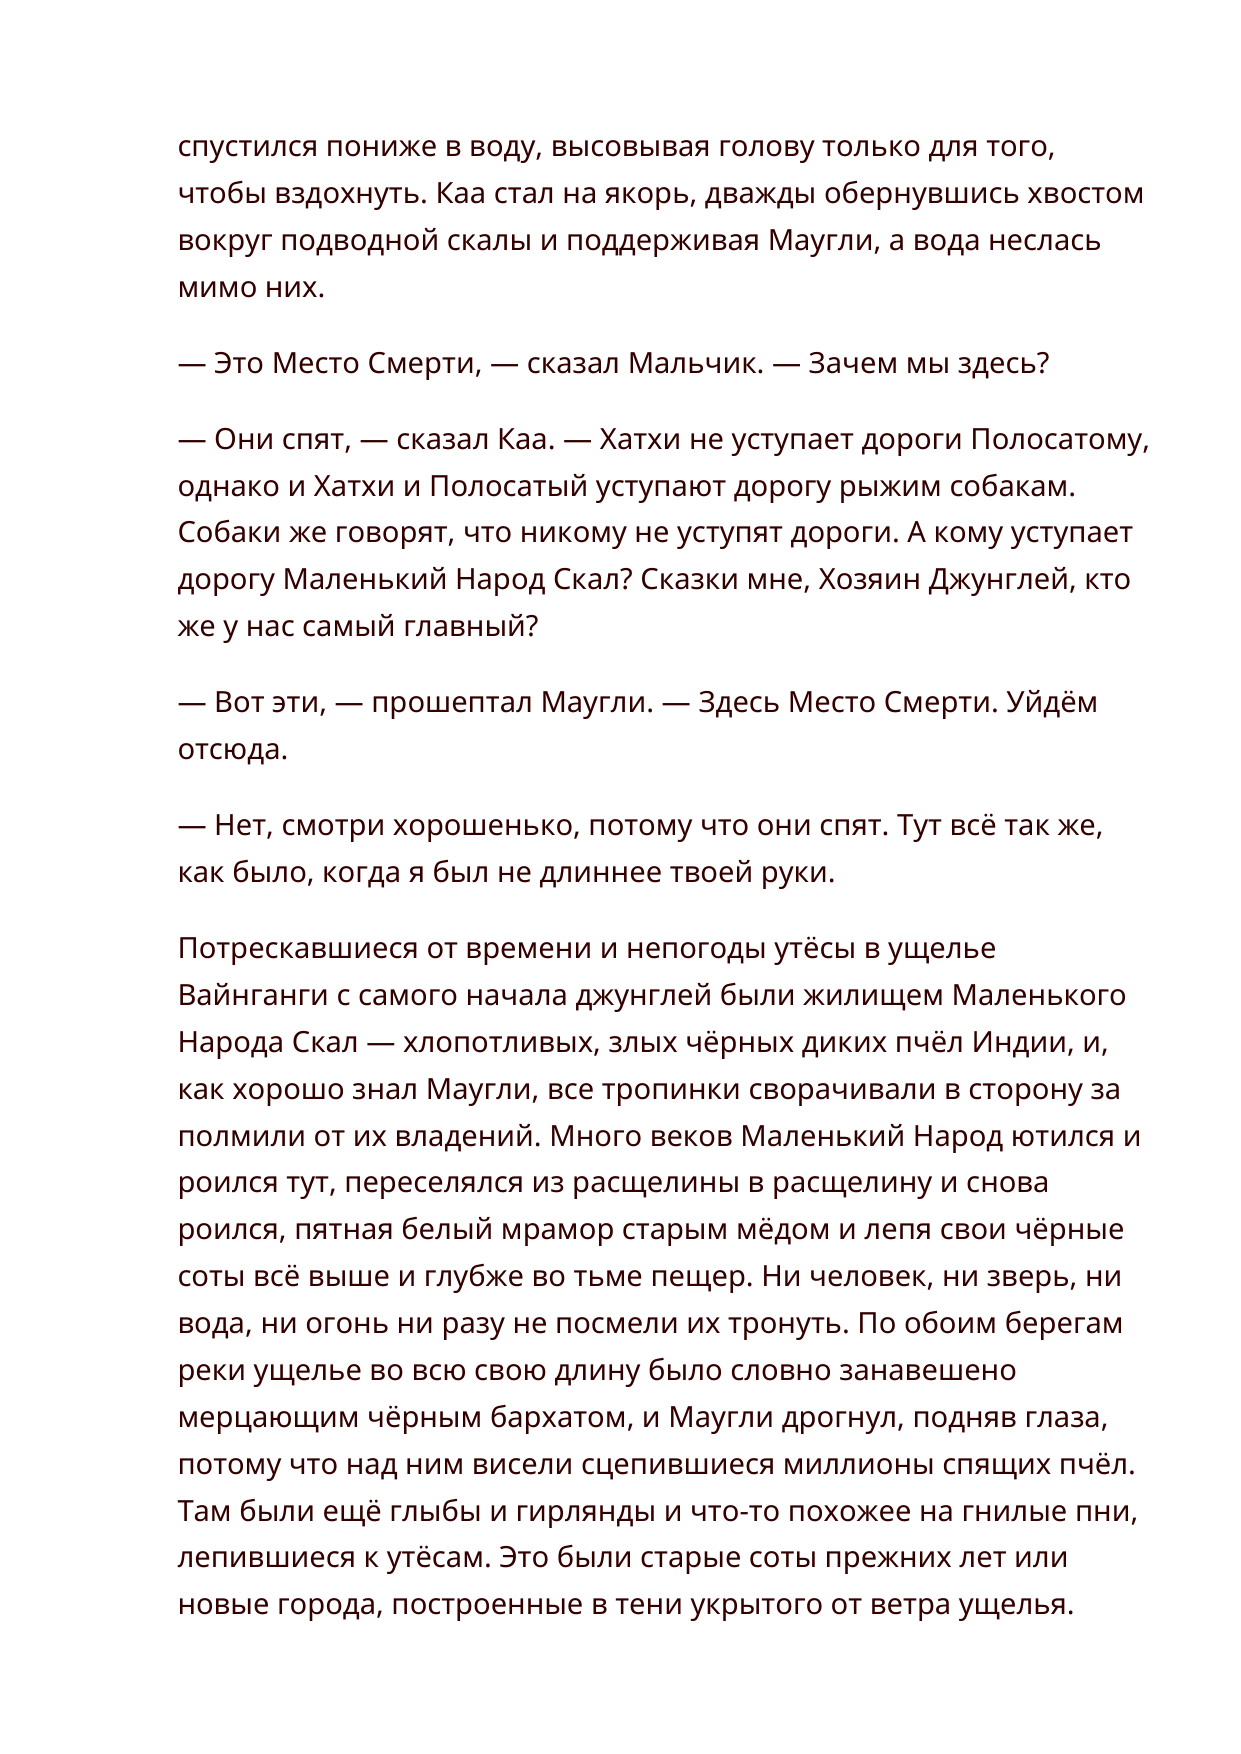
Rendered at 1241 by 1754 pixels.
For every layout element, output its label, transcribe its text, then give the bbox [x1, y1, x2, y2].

text — Они спят, — сказал Каа. — Хатхи не уступает дороги Полосатому, однако и Хатхи и Полосатый уступают дорогу рыжим собакам. Собаки же говорят, что никому не уступят дороги. А кому уступает дорогу Маленький Народ Скал? Сказки мне, Хозяин Джунглей, кто же у нас самый главный? [177, 411, 1152, 645]
text — Это Место Смерти, — сказал Мальчик. — Зачем мы здесь? [177, 335, 1152, 382]
text — Нет, смотри хорошенько, потому что они спят. Тут всё так же, как было, когда я был не длиннее твоей руки. [177, 797, 1152, 891]
text — Вот эти, — прошептал Маугли. — Здесь Место Смерти. Уйдём отсюда. [177, 674, 1152, 768]
text спустился пониже в воду, высовывая голову только для того, чтобы вздохнуть. Каа стал на якорь, дважды обернувшись хвостом вокруг подводной скалы и поддерживая Маугли, а вода неслась мимо них. [177, 118, 1152, 306]
text Потрескавшиеся от времени и непогоды утёсы в ущелье Вайнганги с самого начала джунглей были жилищем Маленького Народа Скал — хлопотливых, злых чёрных диких пчёл Индии, и, как хорошо знал Маугли, все тропинки сворачивали в сторону за полмили от их владений. Много веков Маленький Народ ютился и роился тут, переселялся из расщелины в расщелину и снова роился, пятная белый мрамор старым мёдом и лепя свои чёрные соты всё выше и глубже во тьме пещер. Ни человек, ни зверь, ни вода, ни огонь ни разу не посмели их тронуть. По обоим берегам реки ущелье во всю свою длину было словно занавешено мерцающим чёрным бархатом, и Маугли дрогнул, подняв глаза, потому что над ним висели сцепившиеся миллионы спящих пчёл. Там были ещё глыбы и гирлянды и что-то похожее на гнилые пни, лепившиеся к утёсам. Это были старые соты прежних лет или новые города, построенные в тени укрытого от ветра ущелья. [177, 920, 1152, 1623]
